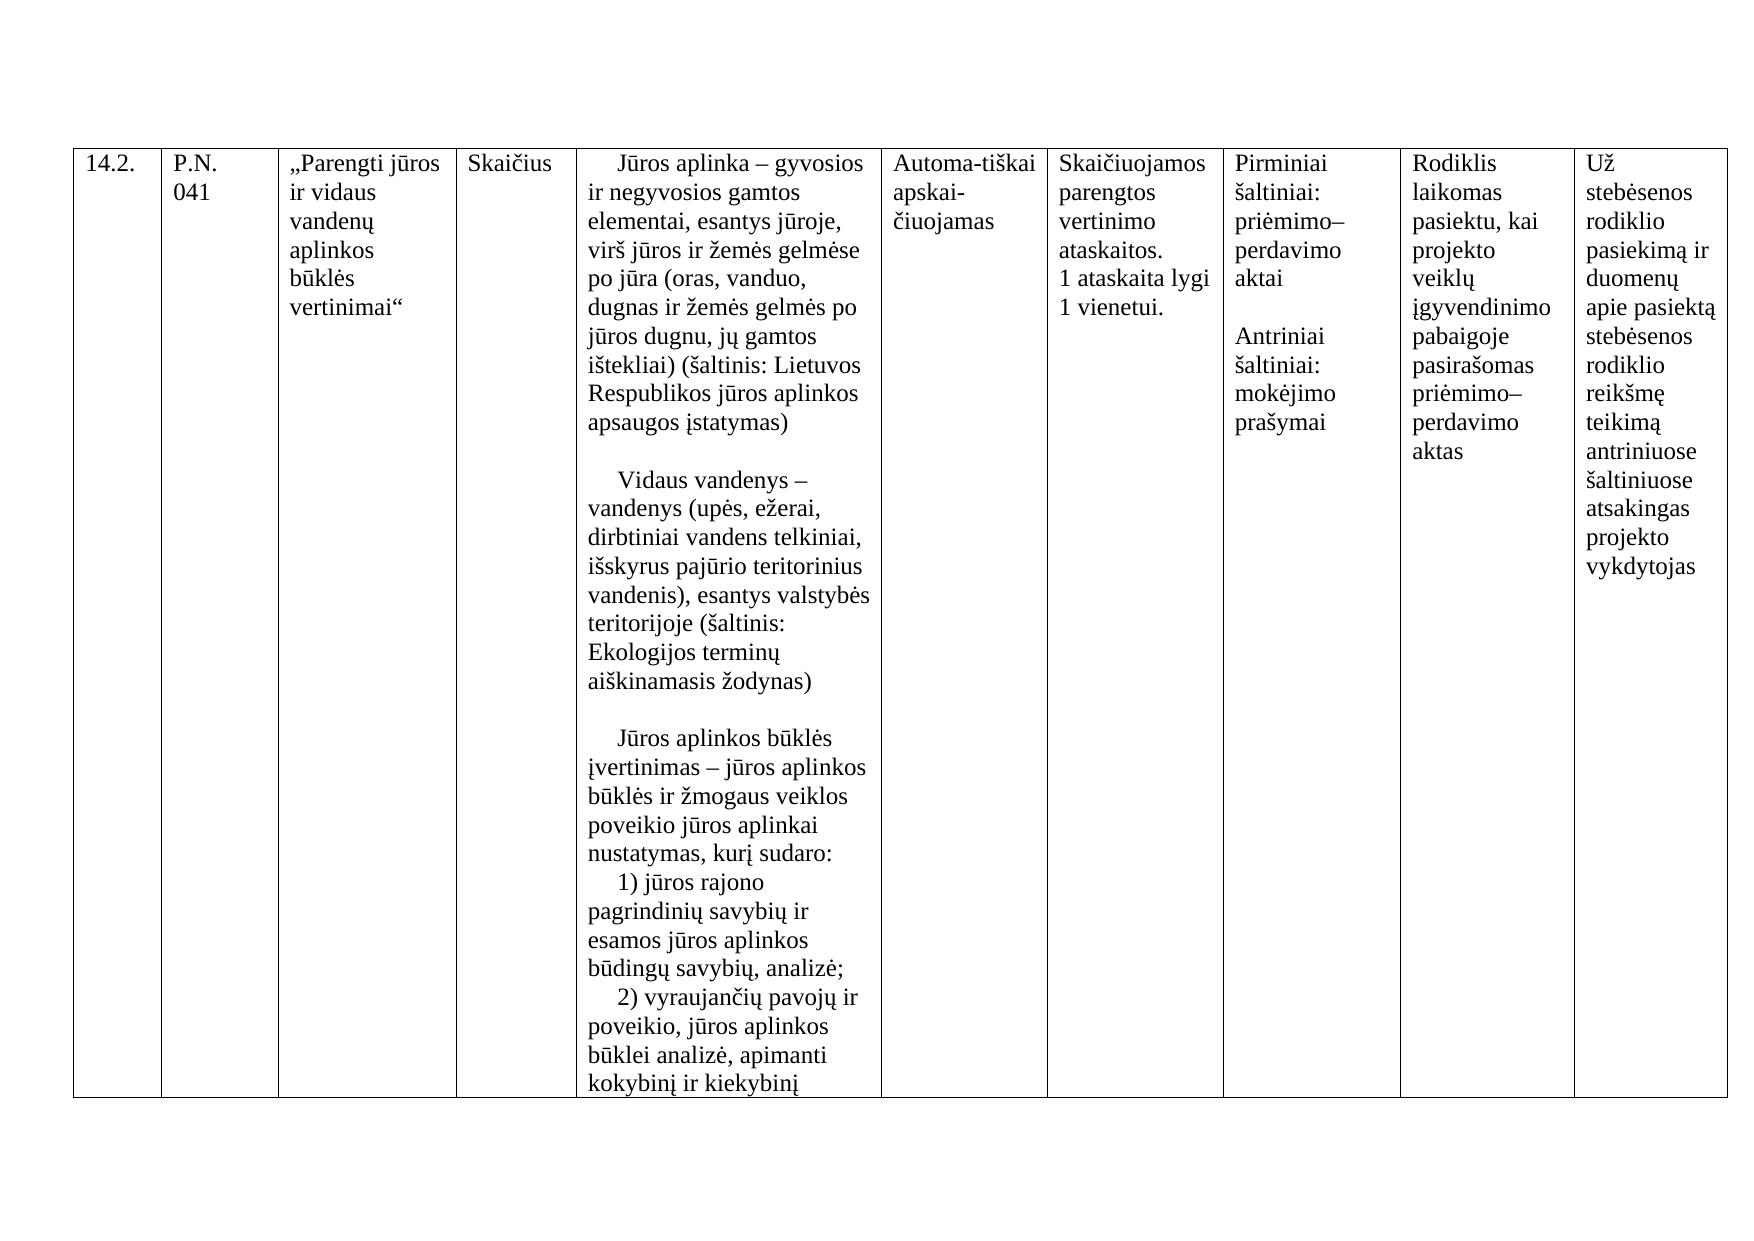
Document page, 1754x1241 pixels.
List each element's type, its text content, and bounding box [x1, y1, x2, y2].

table_cell 14.2. [74, 149, 161, 1097]
table_cell Už stebėsenos rodiklio pasiekimą ir duomenų apie pasiektą stebėsenos rodiklio reikšmę teikimą antriniuose šaltiniuose atsakingas projekto vykdytojas [1575, 149, 1727, 1097]
table_cell Skaičius [457, 149, 576, 1097]
table_cell Pirminiai šaltiniai: priėmimo–perdavimo aktai Antriniai šaltiniai: mokėjimo prašymai [1224, 149, 1400, 1097]
table_cell Automa-tiškai apskai-čiuojamas [882, 149, 1047, 1097]
table_cell Rodiklis laikomas pasiektu, kai projekto veiklų įgyvendinimo pabaigoje pasirašomas priėmimo–perdavimo aktas [1401, 149, 1574, 1097]
table_cell „Parengti jūros ir vidaus vandenų aplinkos būklės vertinimai“ [279, 149, 456, 1097]
table_cell Skaičiuojamos parengtos vertinimo ataskaitos. 1 ataskaita lygi 1 vienetui. [1048, 149, 1223, 1097]
table_cell Jūros aplinka – gyvosios ir negyvosios gamtos elementai, esantys jūroje, virš jūros ir žemės gelmėse po jūra (oras, vanduo, dugnas ir žemės gelmės po jūros dugnu, jų gamtos ištekliai) (šaltinis: Lietuvos Respublikos jūros aplinkos apsaugos įstatymas) Vidaus vandenys – vandenys (upės, ežerai, dirbtiniai vandens telkiniai, išskyrus pajūrio teritorinius vandenis), esantys valstybės teritorijoje (šaltinis: Ekologijos terminų aiškinamasis žodynas) Jūros aplinkos būklės įvertinimas – jūros aplinkos būklės ir žmogaus veiklos poveikio jūros aplinkai nustatymas, kurį sudaro: 1) jūros rajono pagrindinių savybių ir esamos jūros aplinkos būdingų savybių, analizė; 2) vyraujančių pavojų ir poveikio, jūros aplinkos būklei analizė, apimanti kokybinį ir kiekybinį [577, 149, 881, 1097]
table_cell P.N. 041 [162, 149, 278, 1097]
